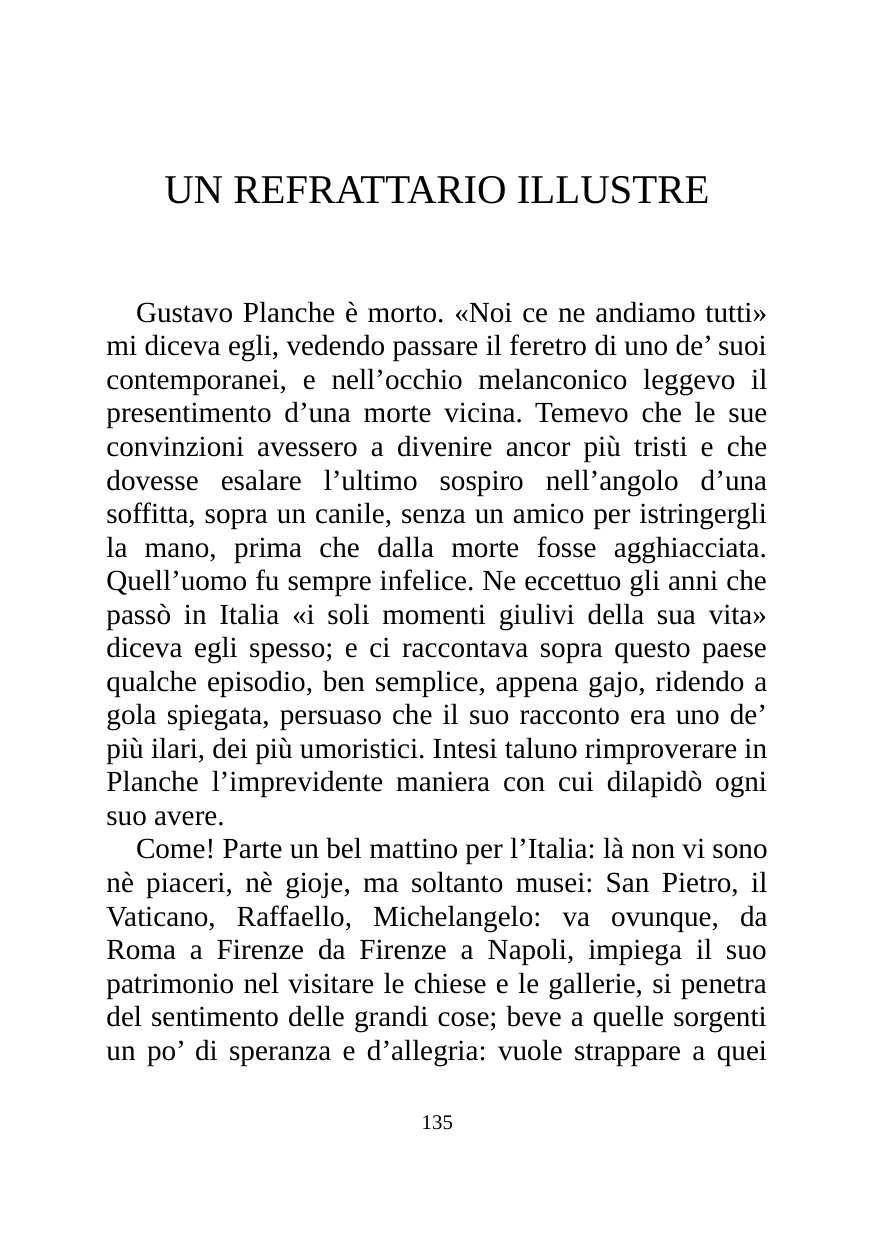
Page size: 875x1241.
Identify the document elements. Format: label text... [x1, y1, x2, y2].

subtitle UN REFRATTARIO ILLUSTRE [106, 165, 768, 212]
text Come! Parte un bel mattino per l’Italia: là non vi sono nè piaceri, nè gioje, ma soltanto musei: San Pietro, il Vaticano, Raffaello, Michelangelo: va ovunque, da Roma a Firenze da Firenze a Napoli, impiega il suo patrimonio nel visitare le chiese e le gallerie, si penetra del sentimento delle grandi cose; beve a quelle sorgenti un po’ di speranza e d’allegria: vuole strappare a quei [106, 832, 768, 1066]
text Gustavo Planche è morto. «Noi ce ne andiamo tutti» mi diceva egli, vedendo passare il feretro di uno de’ suoi contemporanei, e nell’occhio melanconico leggevo il presentimento d’una morte vicina. Temevo che le sue convinzioni avessero a divenire ancor più tristi e che dovesse esalare l’ultimo sospiro nell’angolo d’una soffitta, sopra un canile, senza un amico per istringergli la mano, prima che dalla morte fosse agghiacciata. Quell’uomo fu sempre infelice. Ne eccettuo gli anni che passò in Italia «i soli momenti giulivi della sua vita» diceva egli spesso; e ci raccontava sopra questo paese qualche episodio, ben semplice, appena gajo, ridendo a gola spiegata, persuaso che il suo racconto era uno de’ più ilari, dei più umoristici. Intesi taluno rimproverare in Planche l’imprevidente maniera con cui dilapidò ogni suo avere. [106, 295, 768, 832]
